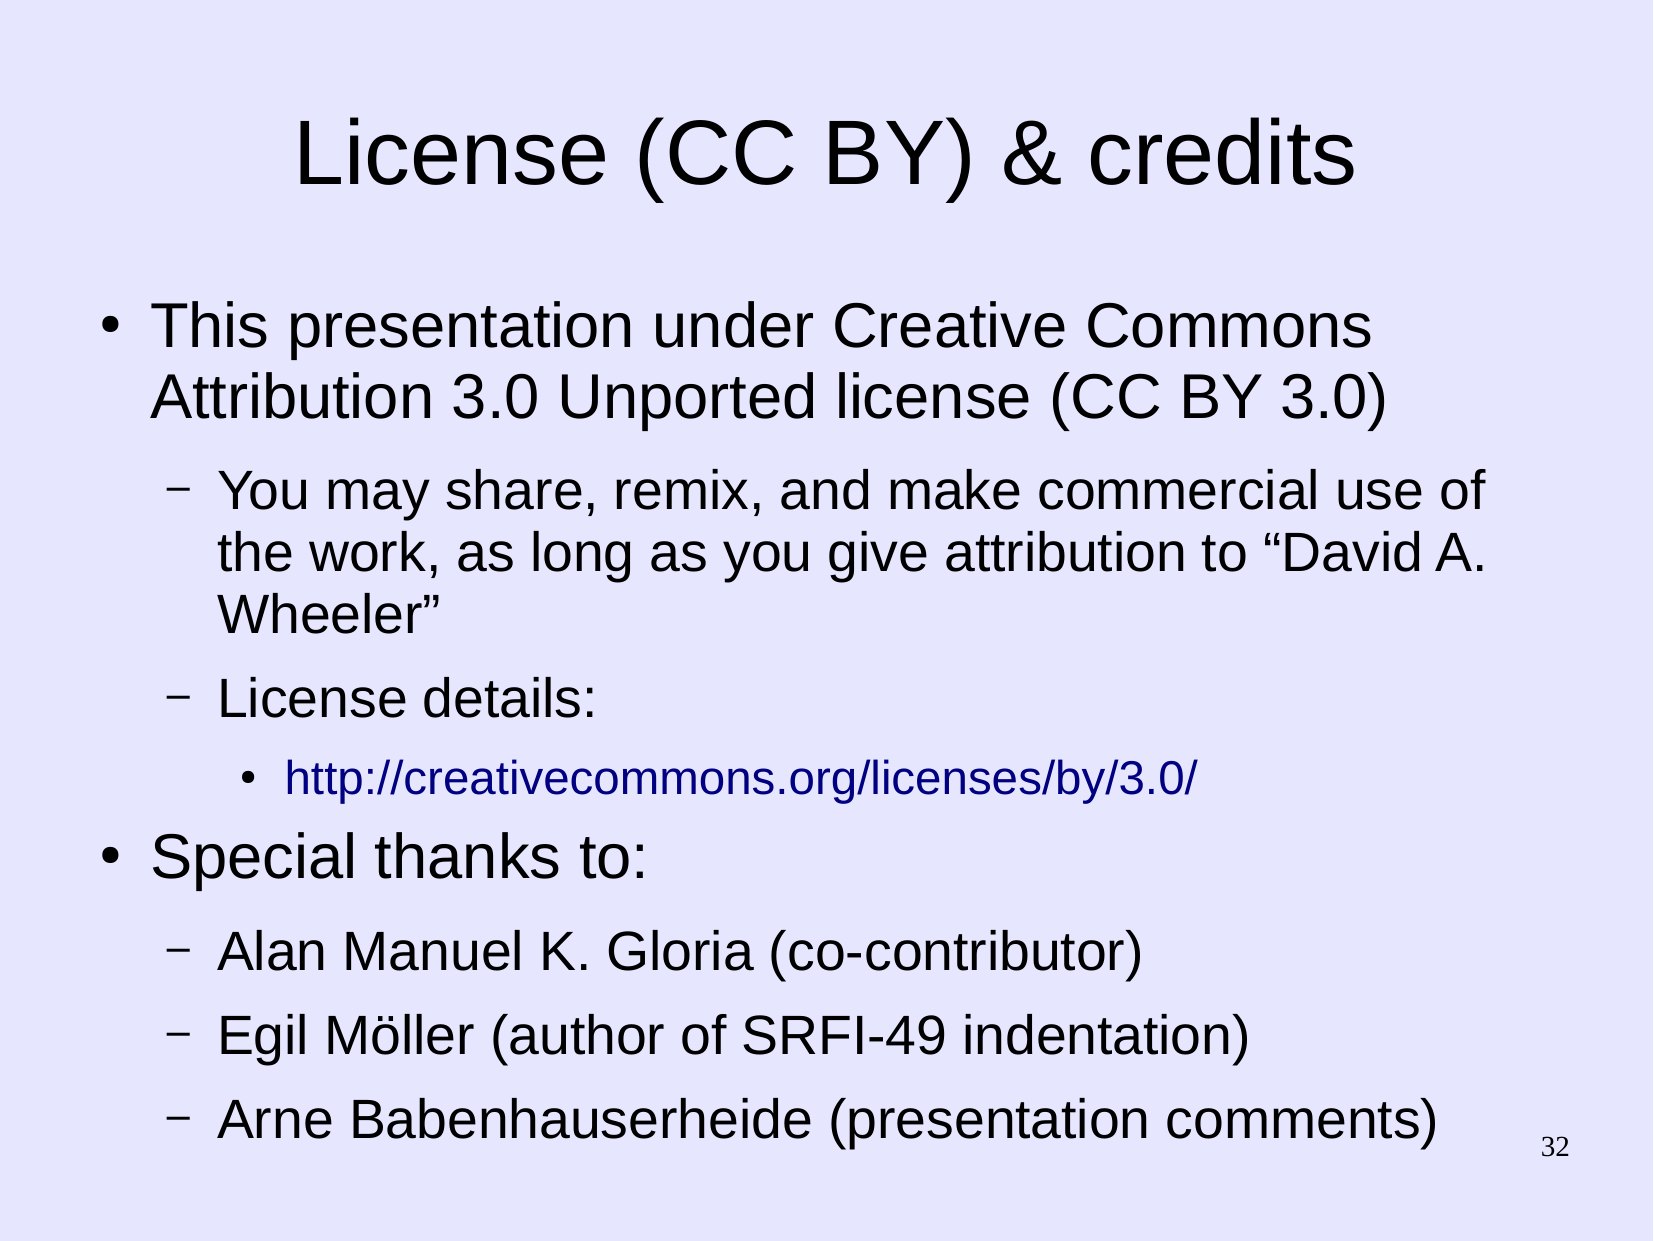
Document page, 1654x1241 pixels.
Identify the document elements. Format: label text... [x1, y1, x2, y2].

list This presentation under Creative Commons Attribution 3.0 Unported license (CC BY 3.0) You may share, remix, and make commercial use of the work, as long as you give attribution to “David A. Wheeler” License details: http://creativecommons.org/licenses/by/3.0/ Special thanks to: Alan Manuel K. Gloria (co-contributor) Egil Möller (author of SRFI-49 indentation) Arne Babenhauserheide (presentation comments) [82, 290, 1538, 1156]
title License (CC BY) & credits [82, 49, 1571, 257]
